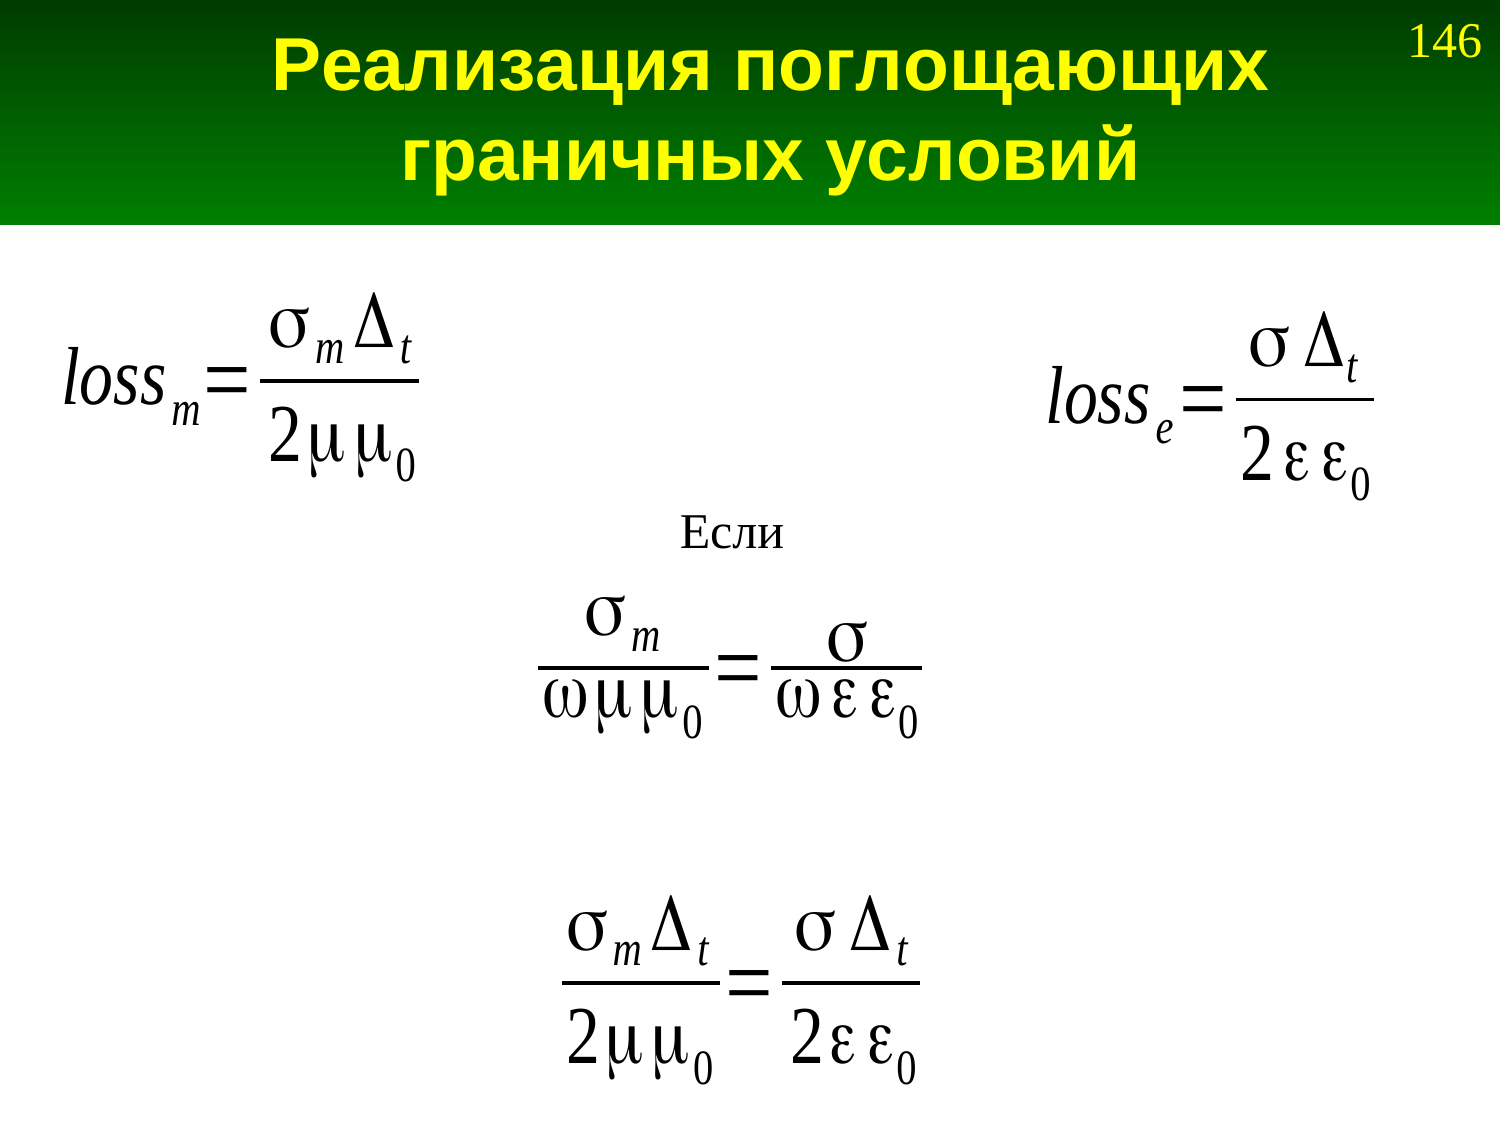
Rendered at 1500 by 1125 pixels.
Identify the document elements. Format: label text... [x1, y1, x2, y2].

title Реализация поглощающих граничных условий [100, 7, 1441, 204]
chart [44, 286, 440, 491]
text_box Если [664, 491, 800, 568]
chart [517, 589, 942, 748]
chart [540, 888, 941, 1093]
chart [1028, 304, 1394, 510]
